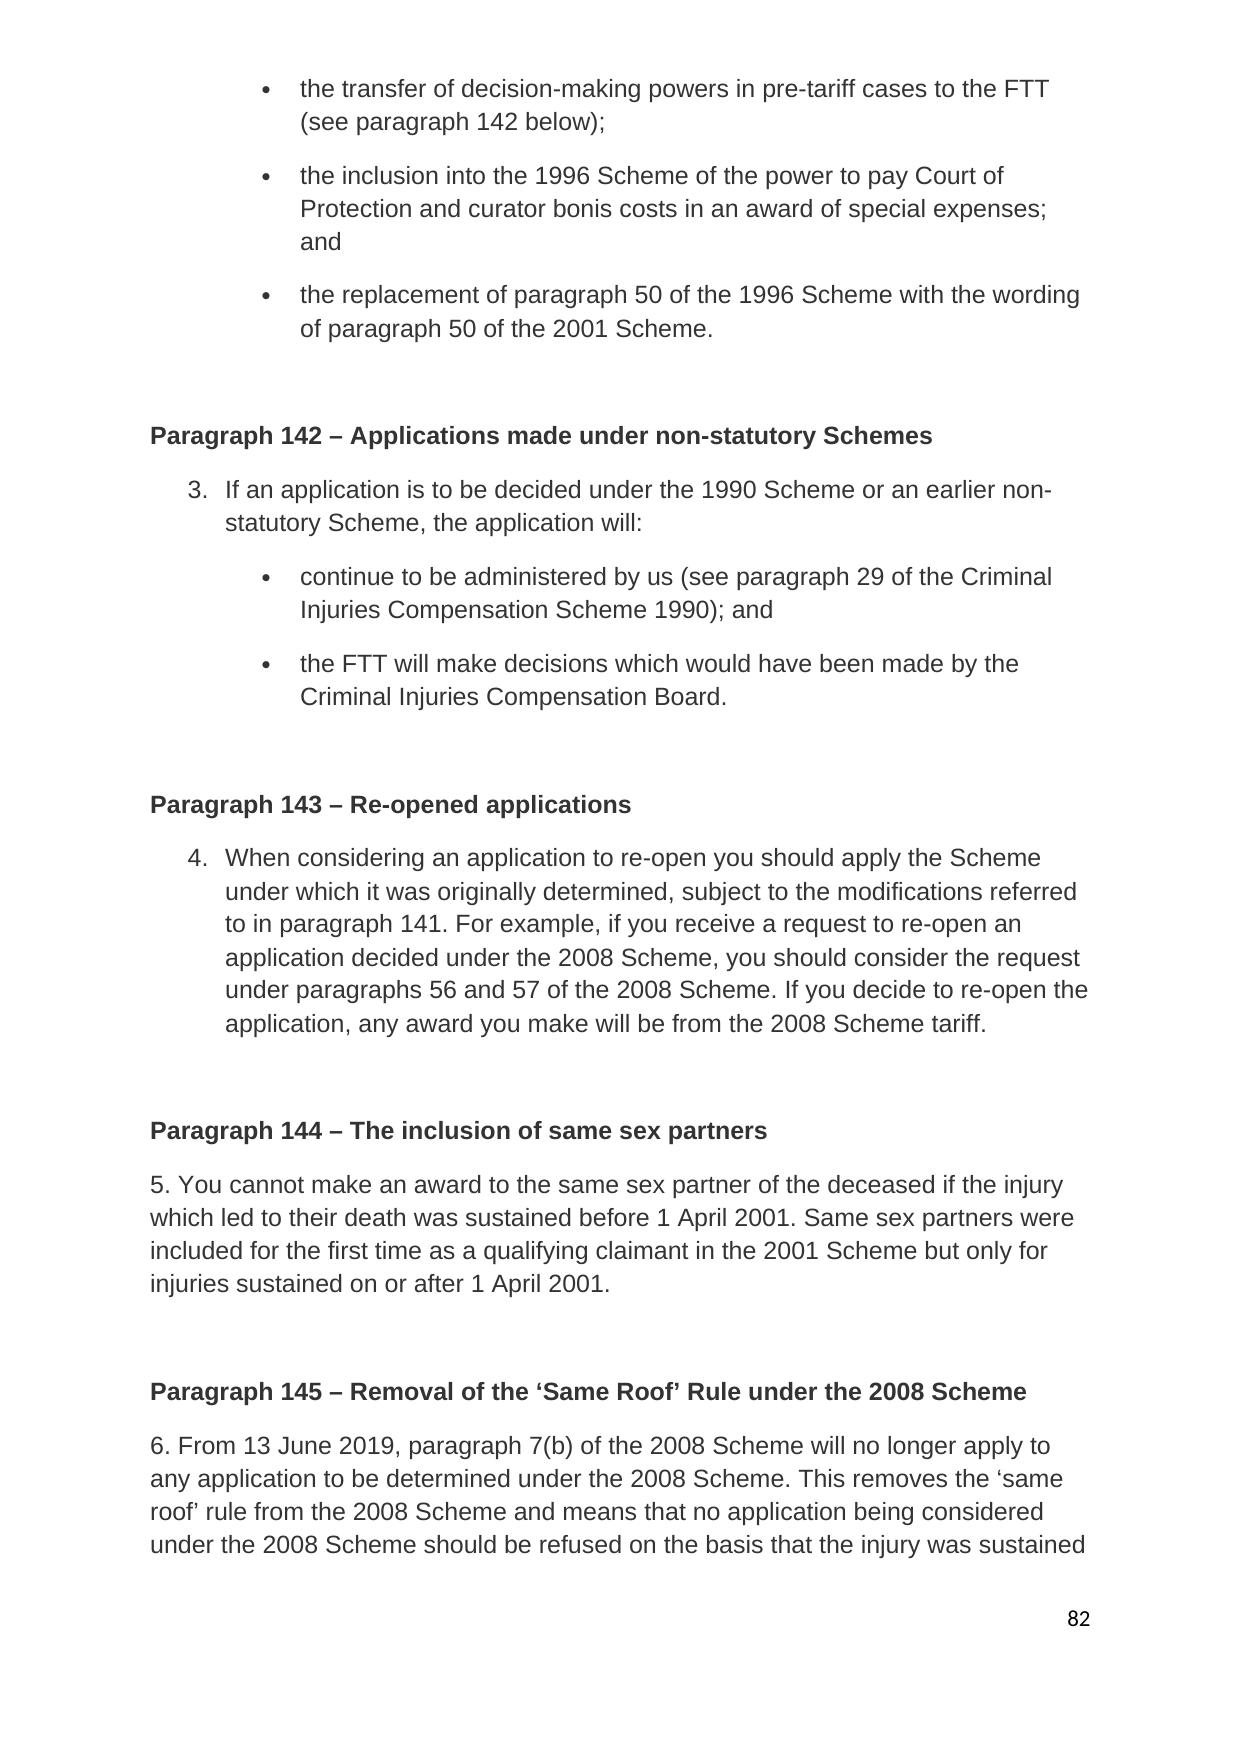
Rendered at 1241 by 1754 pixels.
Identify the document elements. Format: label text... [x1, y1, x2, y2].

text Paragraph 144 – The inclusion of same sex partners [150, 1116, 1090, 1145]
text Paragraph 145 – Removal of the ‘Same Roof’ Rule under the 2008 Scheme [150, 1377, 1090, 1406]
text Paragraph 142 – Applications made under non-statutory Schemes [150, 421, 1090, 450]
list the replacement of paragraph 50 of the 1996 Scheme with the wording of paragraph 50 of the 2001 Scheme. [262, 281, 1090, 342]
text 5. You cannot make an award to the same sex partner of the deceased if the injury which led to their death was sustained before 1 April 2001. Same sex partners were included for the first time as a qualifying claimant in the 2001 Scheme but only for injuries sustained on or after 1 April 2001. [150, 1170, 1090, 1298]
list the inclusion into the 1996 Scheme of the power to pay Court of Protection and curator bonis costs in an award of special expenses; and [262, 161, 1090, 255]
list continue to be administered by us (see paragraph 29 of the Criminal Injuries Compensation Scheme 1990); and [262, 562, 1090, 624]
list When considering an application to re-open you should apply the Scheme under which it was originally determined, subject to the modifications referred to in paragraph 141. For example, if you receive a request to re-open an application decided under the 2008 Scheme, you should consider the request under paragraphs 56 and 57 of the 2008 Scheme. If you decide to re-open the application, any award you make will be from the 2008 Scheme tariff. [187, 843, 1090, 1037]
list the transfer of decision-making powers in pre-tariff cases to the FTT (see paragraph 142 below); [262, 74, 1090, 136]
text Paragraph 143 – Re-opened applications [150, 789, 1090, 818]
list the FTT will make decisions which would have been made by the Criminal Injuries Compensation Board. [262, 649, 1090, 711]
text 6. From 13 June 2019, paragraph 7(b) of the 2008 Scheme will no longer apply to any application to be determined under the 2008 Scheme. This removes the ‘same roof’ rule from the 2008 Scheme and means that no application being considered under the 2008 Scheme should be refused on the basis that the injury was sustained [150, 1431, 1090, 1558]
list If an application is to be decided under the 1990 Scheme or an earlier non-statutory Scheme, the application will: [187, 475, 1090, 537]
